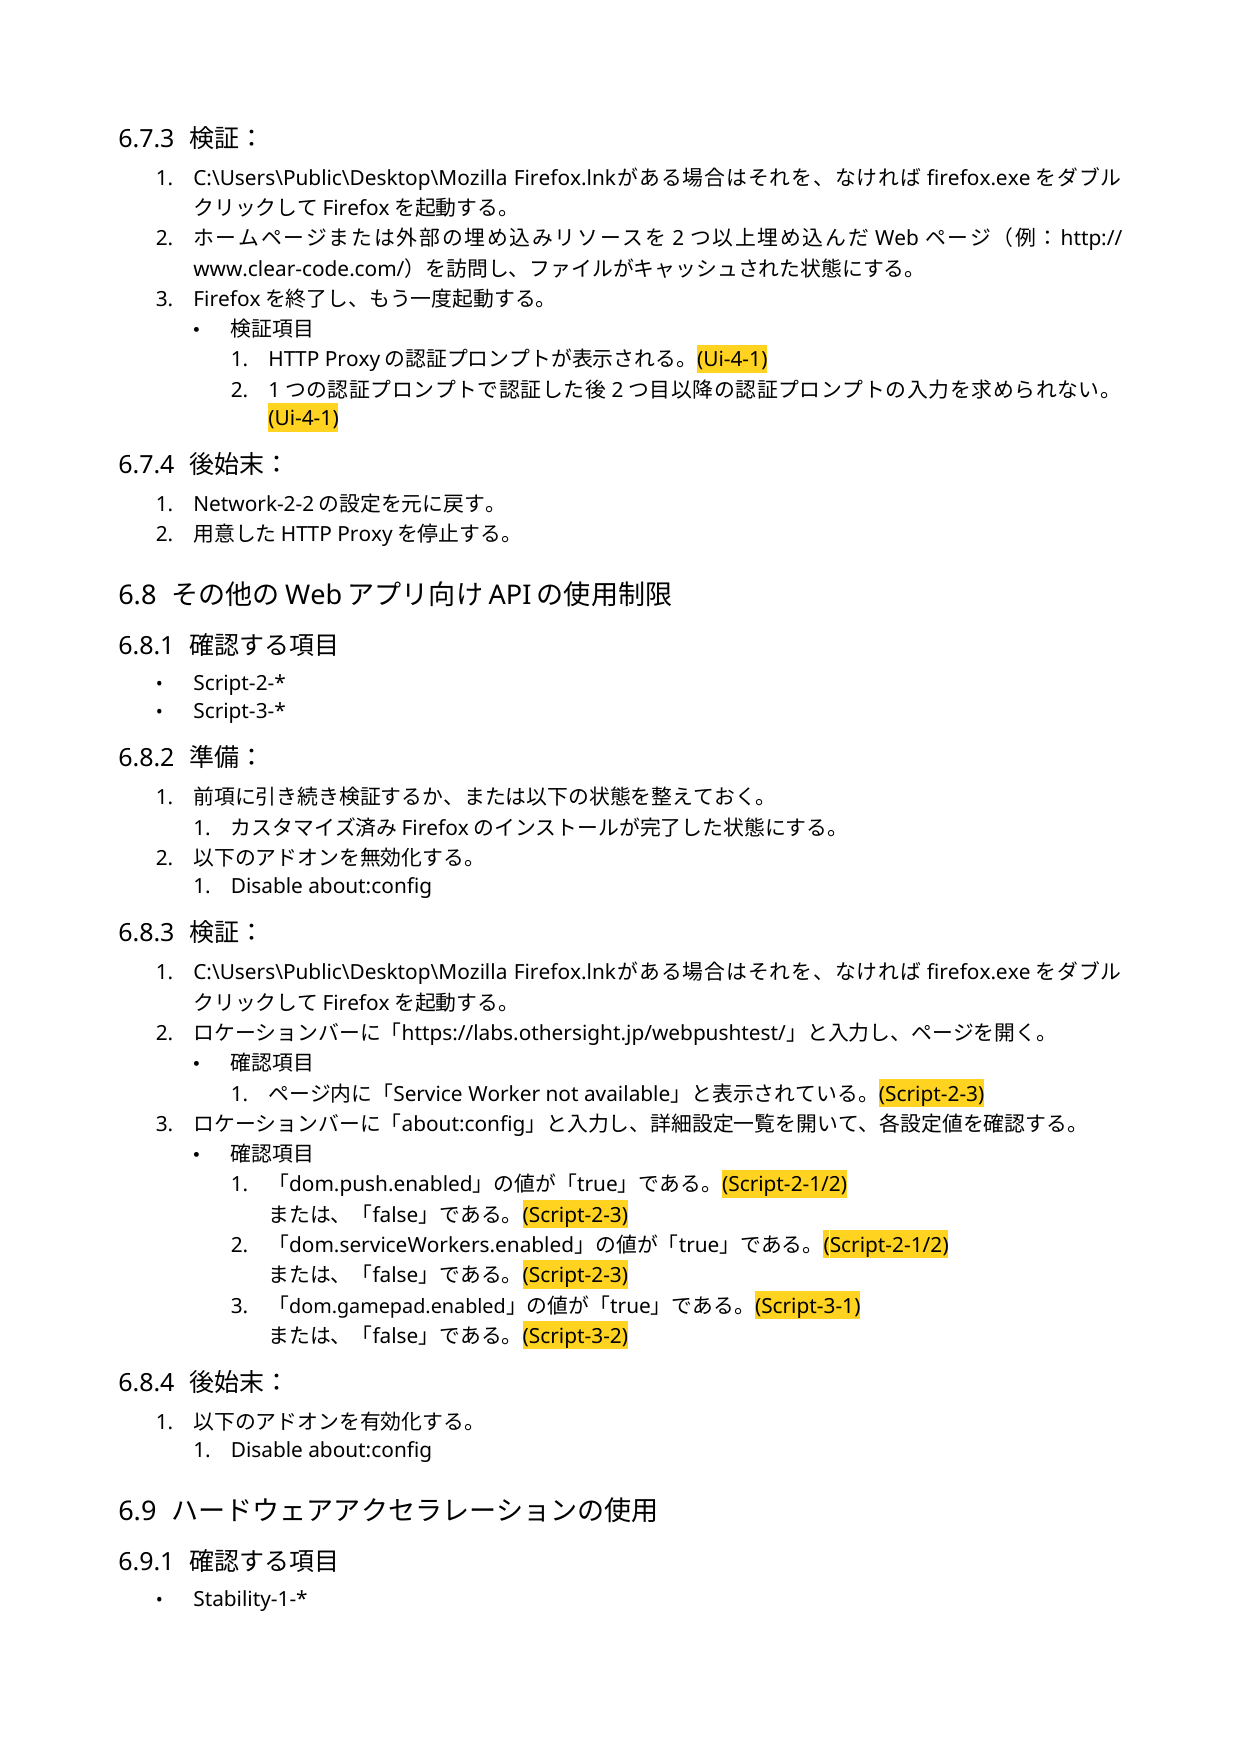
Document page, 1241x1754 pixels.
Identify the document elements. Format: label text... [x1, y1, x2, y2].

list 前項に引き続き検証するか、または以下の状態を整えておく。 [156, 781, 1122, 811]
list Firefoxを終了し、もう一度起動する。 [156, 282, 1122, 312]
list 確認項目 [193, 1047, 1122, 1077]
list 検証項目 [193, 312, 1122, 343]
subtitle 検証： [118, 118, 1122, 154]
subtitle 後始末： [118, 1362, 1122, 1399]
subtitle 確認する項目 [118, 625, 1122, 661]
list カスタマイズ済みFirefoxのインストールが完了した状態にする。 [193, 811, 1122, 841]
list 「dom.push.enabled」の値が「true」である。(Script-2-1/2) または、「false」である。(Script-2-3) [231, 1168, 1122, 1228]
list 以下のアドオンを無効化する。 [156, 841, 1122, 871]
list ロケーションバーに「https://labs.othersight.jp/webpushtest/」と入力し、ページを開く。 [156, 1016, 1122, 1047]
list Disable about:config [193, 1436, 1122, 1464]
list 「dom.serviceWorkers.enabled」の値が「true」である。(Script-2-1/2) または、「false」である。(Script-2-3) [231, 1228, 1122, 1289]
list 以下のアドオンを有効化する。 [156, 1405, 1122, 1436]
list 「dom.gamepad.enabled」の値が「true」である。(Script-3-1) または、「false」である。(Script-3-2) [231, 1289, 1122, 1349]
list 1つの認証プロンプトで認証した後2つ目以降の認証プロンプトの入力を求められない。(Ui-4-1) [231, 373, 1122, 432]
subtitle 確認する項目 [118, 1541, 1122, 1577]
list C:\Users\Public\Desktop\Mozilla Firefox.lnkがある場合はそれを、なければfirefox.exeをダブルクリックしてFirefoxを起動する。 [156, 956, 1122, 1016]
list Script-2-* [156, 668, 1122, 696]
list Script-3-* [156, 696, 1122, 725]
list C:\Users\Public\Desktop\Mozilla Firefox.lnkがある場合はそれを、なければfirefox.exeをダブルクリックしてFirefoxを起動する。 [156, 161, 1122, 221]
subtitle ハードウェアアクセラレーションの使用 [118, 1489, 1122, 1528]
list ページ内に「Service Worker not available」と表示されている。(Script-2-3) [231, 1077, 1122, 1107]
list 用意したHTTP Proxyを停止する。 [156, 518, 1122, 548]
subtitle その他のWebアプリ向けAPIの使用制限 [118, 573, 1122, 612]
list Stability-1-* [156, 1584, 1122, 1612]
subtitle 検証： [118, 913, 1122, 949]
list Disable about:config [193, 871, 1122, 900]
list ロケーションバーに「about:config」と入力し、詳細設定一覧を開いて、各設定値を確認する。 [156, 1107, 1122, 1137]
list ホームページまたは外部の埋め込みリソースを2つ以上埋め込んだWebページ（例：http://www.clear-code.com/）を訪問し、ファイルがキャッシュされた状態にする。 [156, 221, 1122, 282]
subtitle 後始末： [118, 445, 1122, 481]
subtitle 準備： [118, 738, 1122, 774]
list HTTP Proxyの認証プロンプトが表示される。(Ui-4-1) [231, 343, 1122, 373]
list 確認項目 [193, 1137, 1122, 1168]
list Network-2-2の設定を元に戻す。 [156, 487, 1122, 518]
